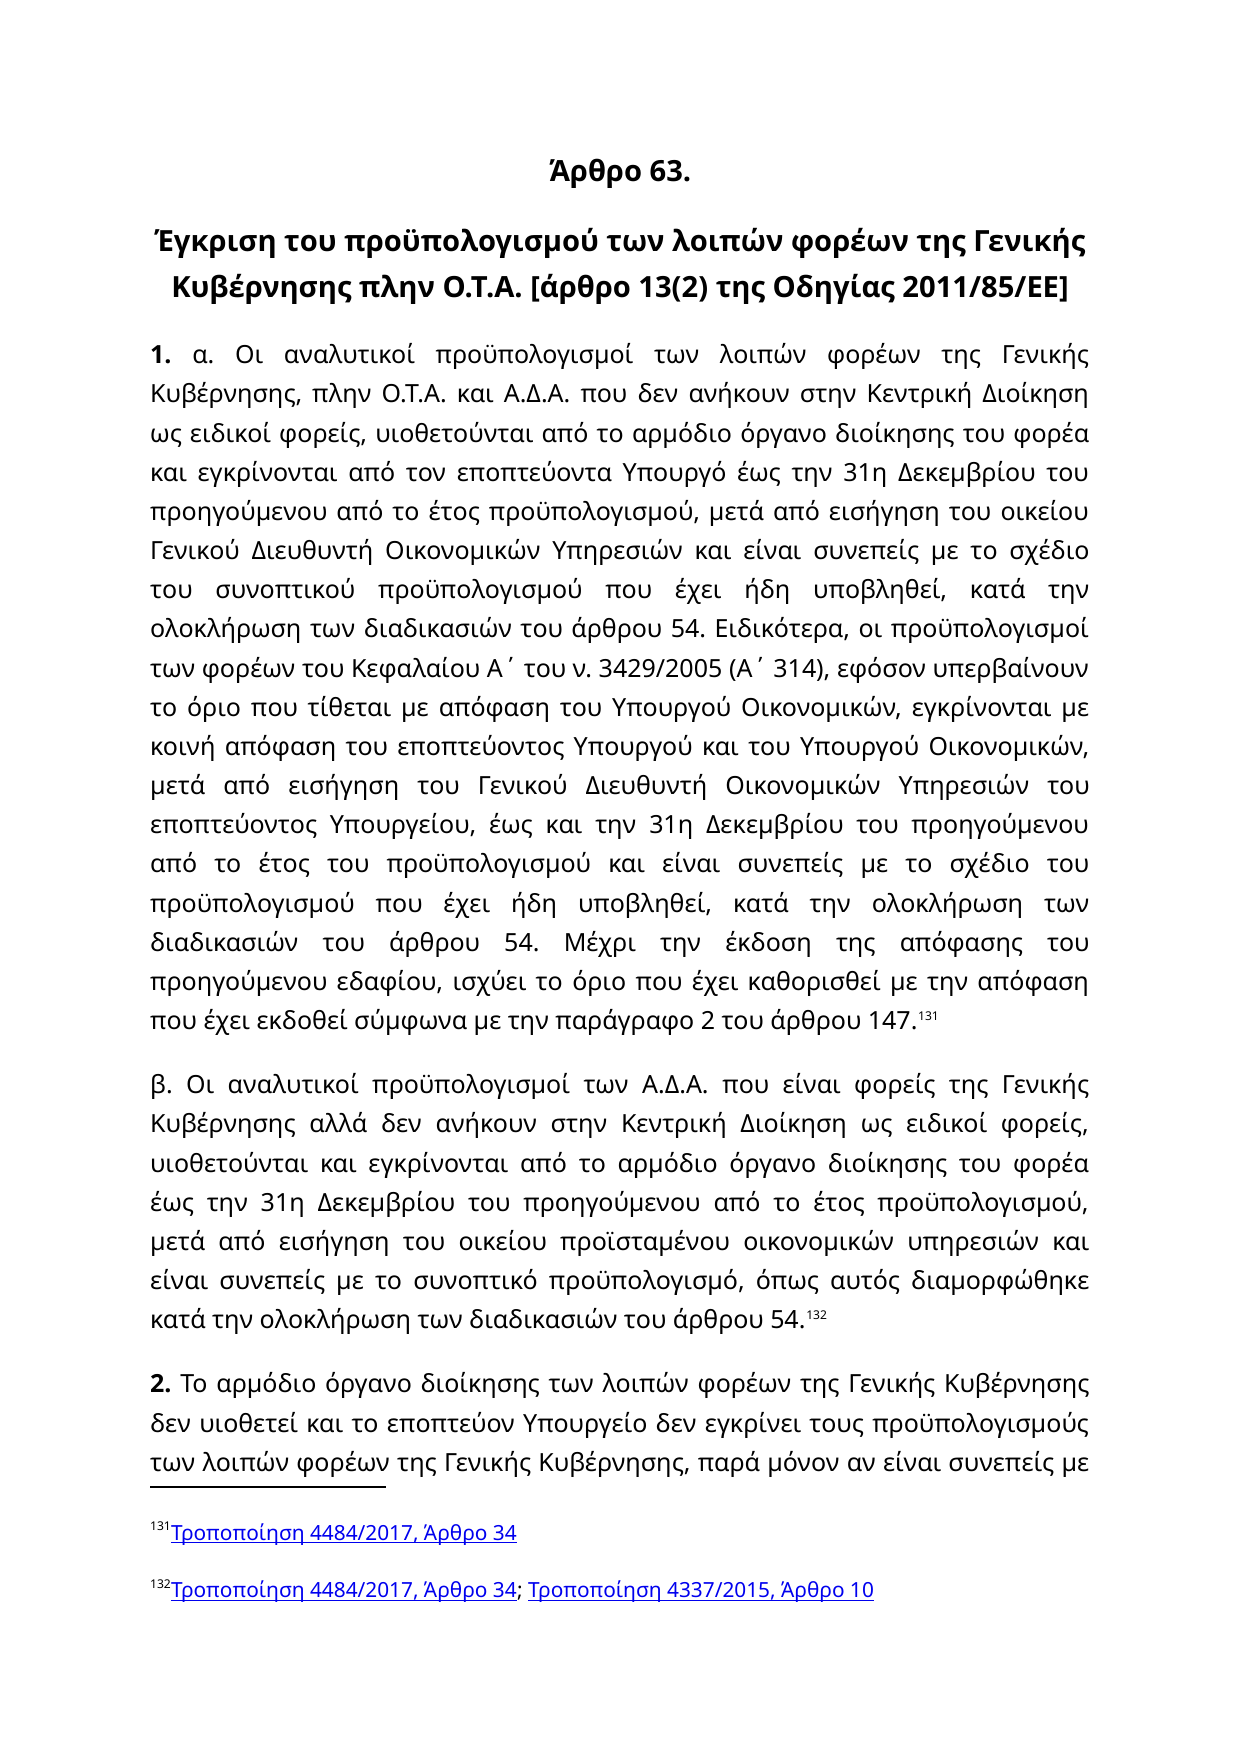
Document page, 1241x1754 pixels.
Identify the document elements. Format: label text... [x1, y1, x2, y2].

subtitle Έγκριση του προϋπολογισμού των λοιπών φορέων της Γενικής Κυβέρνησης πλην Ο.Τ.Α. [άρθρο 13(2) της Οδηγίας 2011/85/ΕΕ] [150, 221, 1090, 306]
text Τροποποίηση 4484/2017, Άρθρο 34; Τροποποίηση 4337/2015, Άρθρο 10 [150, 1576, 1090, 1604]
text 2. Το αρµόδιο όργανο διοίκησης των λοιπών φορέων της Γενικής Κυβέρνησης δεν υιοθετεί και το εποπτεύον Υπουργείο δεν εγκρίνει τους προϋπολογισµούς των λοιπών φορέων της Γενικής Κυβέρνησης, παρά µόνον αν είναι συνεπείς µε [150, 1366, 1090, 1478]
subtitle Άρθρο 63. [150, 150, 1090, 190]
text β. Οι αναλυτικοί προϋπολογισµοί των Α.Δ.Α. που είναι φορείς της Γενικής Κυβέρνησης αλλά δεν ανήκουν στην Κεντρική Διοίκηση ως ειδικοί φορείς, υιοθετούνται και εγκρίνονται από το αρµόδιο όργανο διοίκησης του φορέα έως την 31η Δεκεµβρίου του προηγούµενου από το έτος προϋπολογισµού, µετά από εισήγηση του οικείου προϊσταµένου οικονοµικών υπηρεσιών και είναι συνεπείς µε το συνοπτικό προϋπολογισµό, όπως αυτός διαµορφώθηκε κατά την ολοκλήρωση των διαδικασιών του άρθρου 54. [150, 1067, 1090, 1336]
text Τροποποίηση 4484/2017, Άρθρο 34 [150, 1518, 1090, 1546]
text 1. α. Οι αναλυτικοί προϋπολογισµοί των λοιπών φορέων της Γενικής Κυβέρνησης, πλην Ο.Τ.Α. και Α.Δ.Α. που δεν ανήκουν στην Κεντρική Διοίκηση ως ειδικοί φορείς, υιοθετούνται από το αρµόδιο όργανο διοίκησης του φορέα και εγκρίνονται από τον εποπτεύοντα Υπουργό έως την 31η Δεκεµβρίου του προηγούµενου από το έτος προϋπολογισµού, µετά από εισήγηση του οικείου Γενικού Διευθυντή Οικονοµικών Υπηρεσιών και είναι συνεπείς µε το σχέδιο του συνοπτικού προϋπολογισµού που έχει ήδη υποβληθεί, κατά την ολοκλήρωση των διαδικασιών του άρθρου 54. Ειδικότερα, οι προϋπολογισµοί των φορέων του Κεφαλαίου Α΄ του ν. 3429/2005 (Α΄ 314), εφόσον υπερβαίνουν το όριο που τίθεται µε απόφαση του Υπουργού Οικονοµικών, εγκρίνονται µε κοινή απόφαση του εποπτεύοντος Υπουργού και του Υπουργού Οικονοµικών, µετά από εισήγηση του Γενικού Διευθυντή Οικονοµικών Υπηρεσιών του εποπτεύοντος Υπουργείου, έως και την 31η Δεκεµβρίου του προηγούµενου από το έτος του προϋπολογισµού και είναι συνεπείς µε το σχέδιο του προϋπολογισµού που έχει ήδη υποβληθεί, κατά την ολοκλήρωση των διαδικασιών του άρθρου 54. Μέχρι την έκδοση της απόφασης του προηγούµενου εδαφίου, ισχύει το όριο που έχει καθορισθεί µε την απόφαση που έχει εκδοθεί σύµφωνα µε την παράγραφο 2 του άρθρου 147. [150, 337, 1090, 1037]
